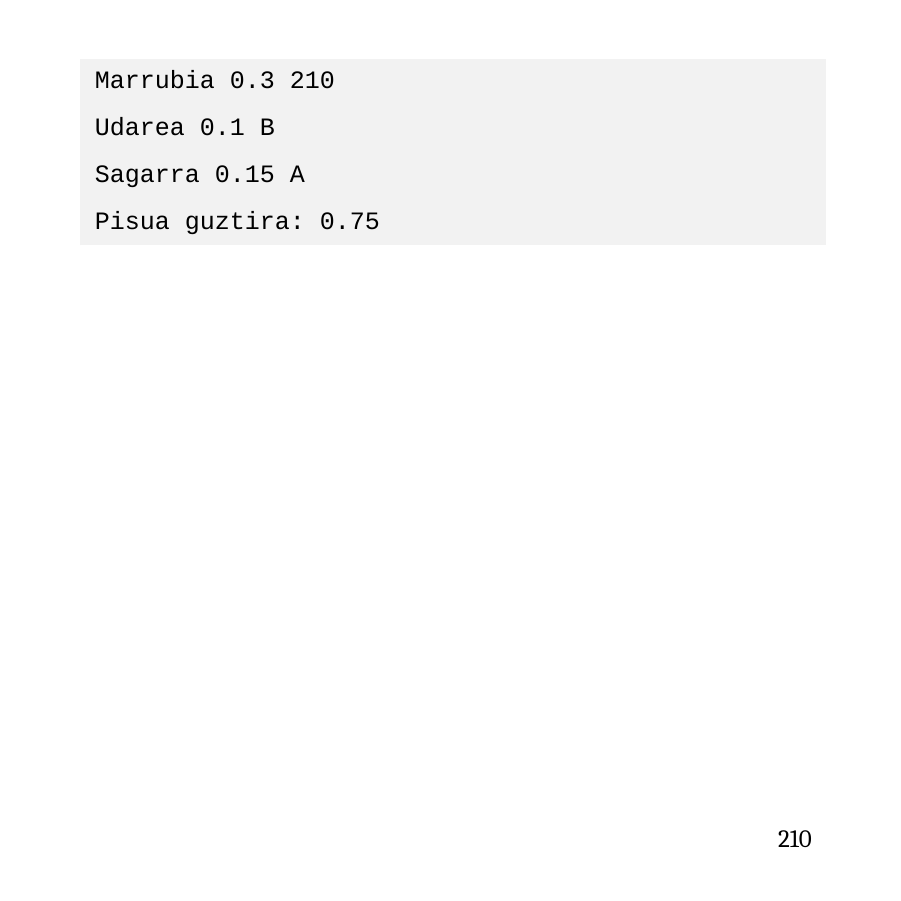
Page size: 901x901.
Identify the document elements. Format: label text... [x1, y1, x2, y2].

text Pisua guztira: 0.75 [86, 200, 820, 239]
text Udarea 0.1 B [86, 106, 820, 143]
text Sagarra 0.15 A [86, 153, 820, 190]
text Marrubia 0.3 210 [86, 65, 820, 96]
